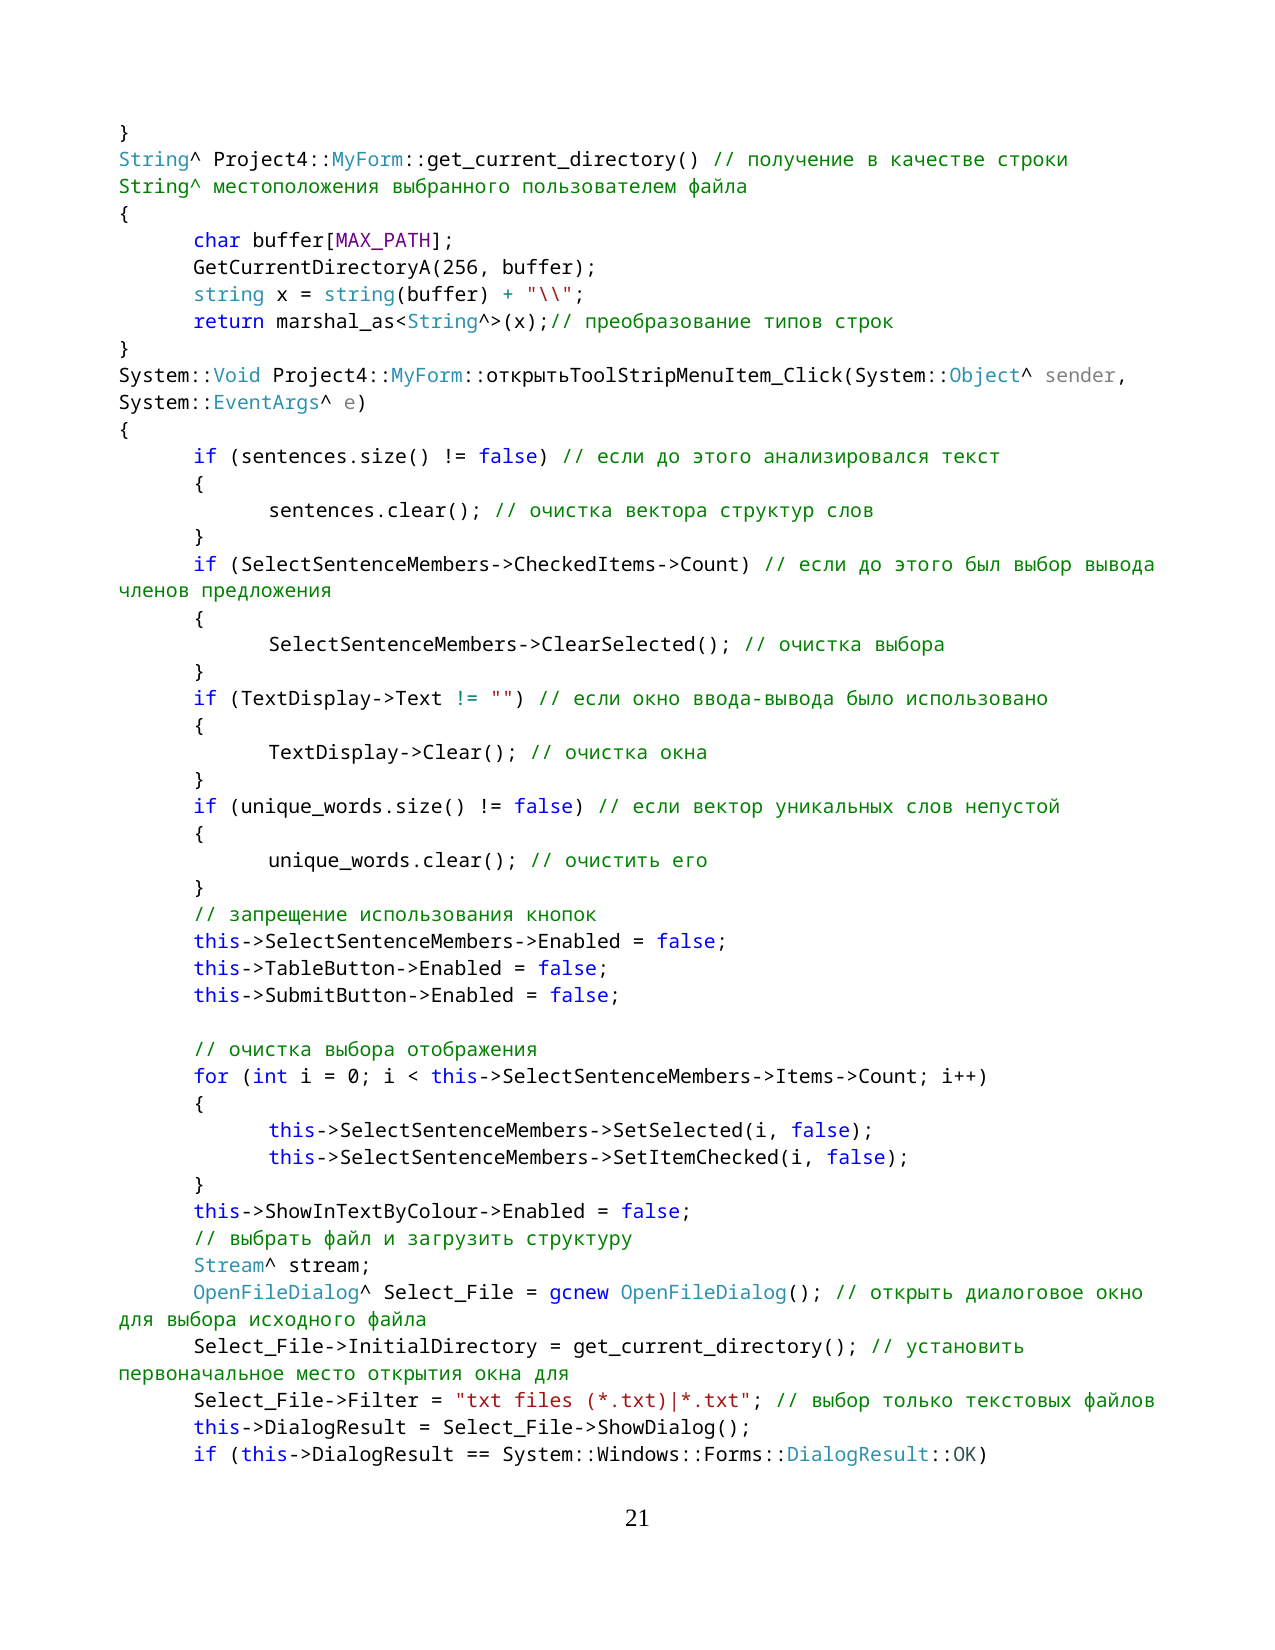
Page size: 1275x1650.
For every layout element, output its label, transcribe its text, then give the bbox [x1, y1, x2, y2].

text // выбрать файл и загрузить структуру [118, 1224, 1157, 1251]
text this->TableButton->Enabled = false; [118, 954, 1157, 981]
text for (int i = 0; i < this->SelectSentenceMembers->Items->Count; i++) [118, 1062, 1157, 1089]
text } [118, 766, 1157, 793]
text { [118, 712, 1157, 739]
text if (sentences.size() != false) // если до этого анализировался текст [118, 442, 1157, 469]
text this->SelectSentenceMembers->Enabled = false; [118, 927, 1157, 954]
text GetCurrentDirectoryA(256, buffer); [118, 253, 1157, 280]
text if (unique_words.size() != false) // если вектор уникальных слов непустой [118, 793, 1157, 819]
text this->SubmitButton->Enabled = false; [118, 981, 1157, 1008]
text string x = string(buffer) + "\\"; [118, 280, 1157, 307]
text { [118, 1089, 1157, 1116]
text char buffer[MAX_PATH]; [118, 226, 1157, 253]
text { [118, 469, 1157, 496]
text } [118, 873, 1157, 901]
text System::Void Project4::MyForm::открытьToolStripMenuItem_Click(System::Object^ sender, System::EventArgs^ e) [118, 361, 1157, 415]
text } [118, 1170, 1157, 1197]
text if (SelectSentenceMembers->CheckedItems->Count) // если до этого был выбор вывода членов предложения [118, 550, 1157, 604]
text this->SelectSentenceMembers->SetSelected(i, false); [118, 1116, 1157, 1143]
text { [118, 604, 1157, 631]
text } [118, 658, 1157, 685]
text { [118, 415, 1157, 442]
text unique_words.clear(); // очистить его [118, 847, 1157, 873]
text { [118, 819, 1157, 847]
text OpenFileDialog^ Select_File = gcnew OpenFileDialog(); // открыть диалоговое окно для выбора исходного файла [118, 1278, 1157, 1332]
text // очистка выбора отображения [118, 1035, 1157, 1062]
text this->SelectSentenceMembers->SetItemChecked(i, false); [118, 1143, 1157, 1170]
text return marshal_as<String^>(x);// преобразование типов строк [118, 307, 1157, 334]
text Stream^ stream; [118, 1251, 1157, 1278]
text } [118, 118, 1157, 145]
text Select_File->Filter = "txt files (*.txt)|*.txt"; // выбор только текстовых файлов [118, 1386, 1157, 1413]
text SelectSentenceMembers->ClearSelected(); // очистка выбора [118, 631, 1157, 658]
text { [118, 199, 1157, 226]
text String^ Project4::MyForm::get_current_directory() // получение в качестве строки String^ местоположения выбранного пользователем файла [118, 145, 1157, 199]
text sentences.clear(); // очистка вектора структур слов [118, 496, 1157, 523]
text if (this->DialogResult == System::Windows::Forms::DialogResult::OK) [118, 1440, 1157, 1467]
text Select_File->InitialDirectory = get_current_directory(); // установить первоначальное место открытия окна для [118, 1332, 1157, 1386]
text this->DialogResult = Select_File->ShowDialog(); [118, 1413, 1157, 1440]
text // запрещение использования кнопок [118, 901, 1157, 927]
text this->ShowInTextByColour->Enabled = false; [118, 1197, 1157, 1224]
text } [118, 334, 1157, 361]
text } [118, 523, 1157, 550]
text if (TextDisplay->Text != "") // если окно ввода-вывода было использовано [118, 685, 1157, 712]
text TextDisplay->Clear(); // очистка окна [118, 739, 1157, 766]
